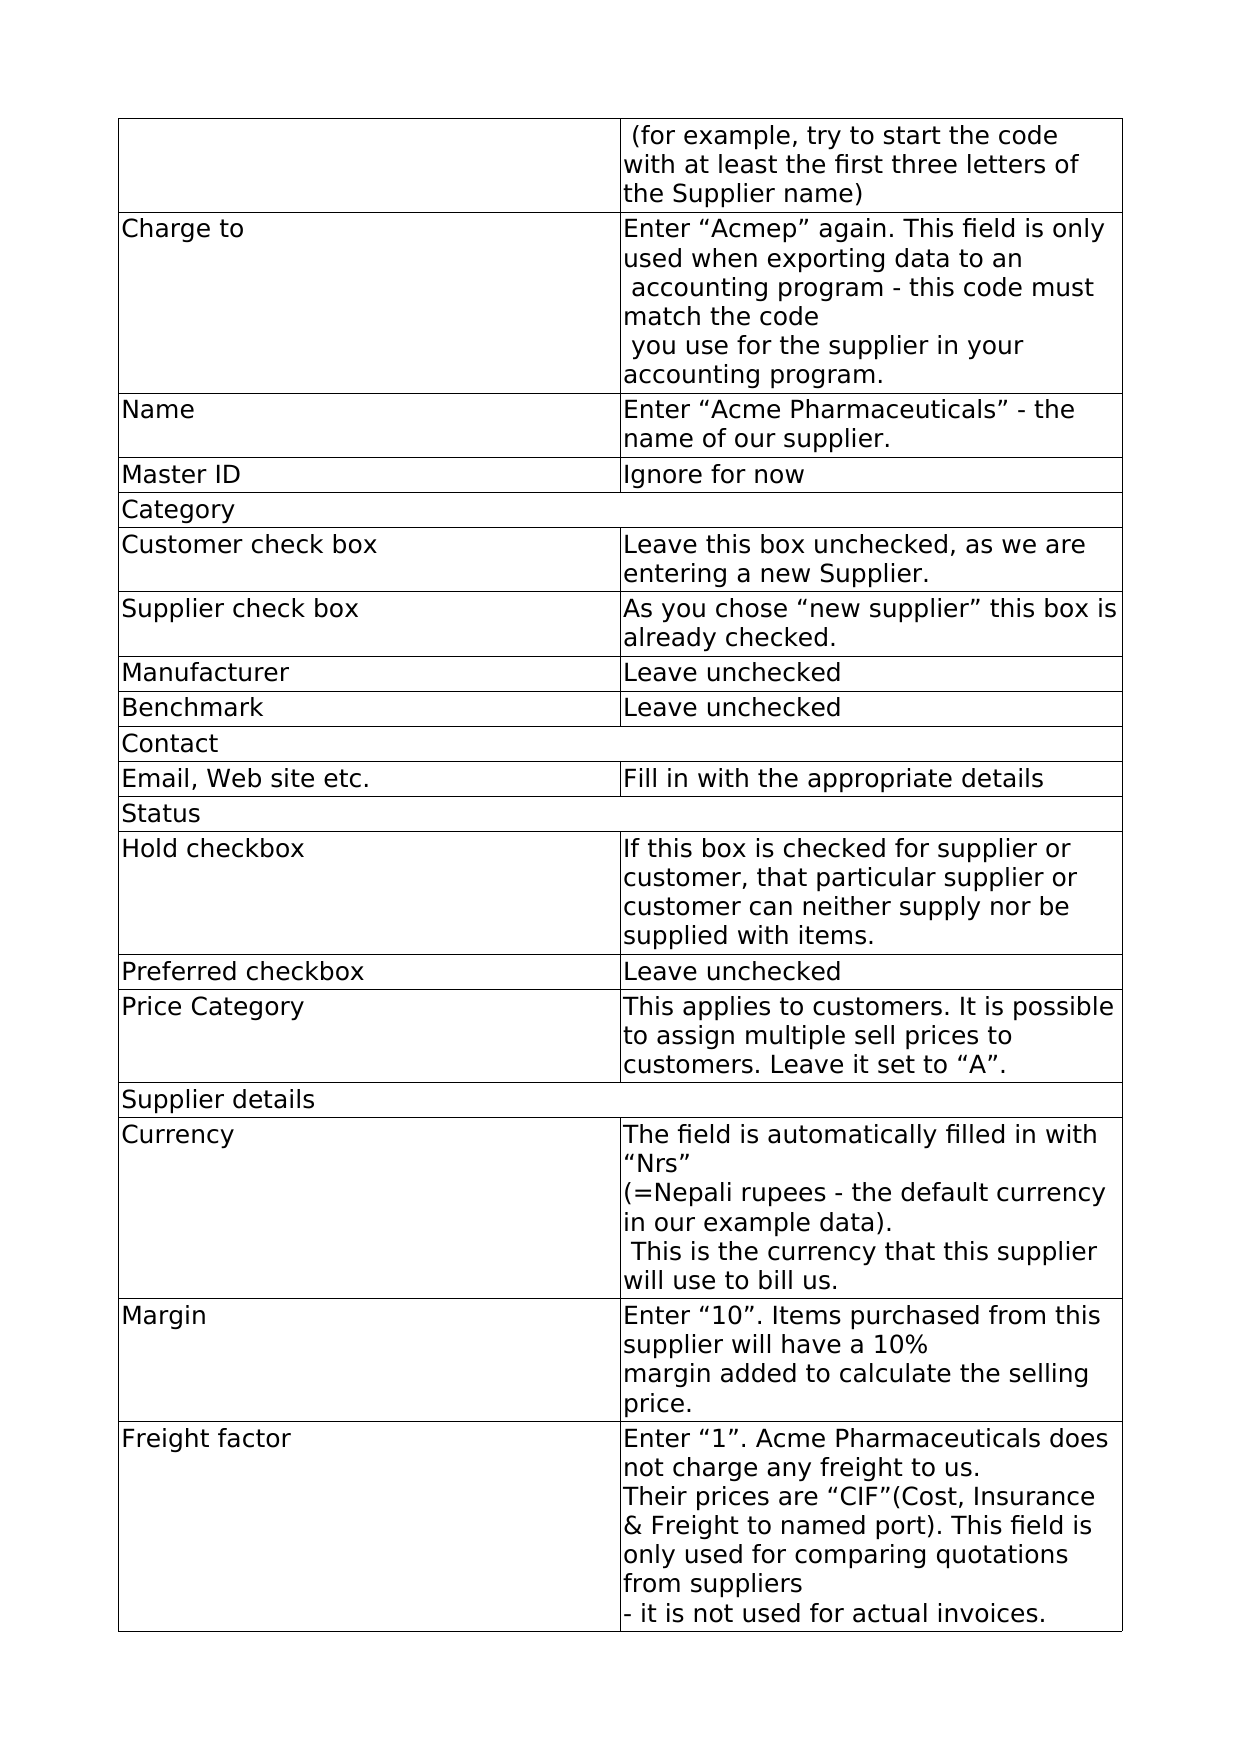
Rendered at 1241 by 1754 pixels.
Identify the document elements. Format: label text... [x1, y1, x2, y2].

table_cell Leave unchecked [621, 955, 1122, 989]
table_cell Currency [119, 1118, 620, 1298]
table_cell Hold checkbox [119, 832, 620, 954]
table_cell Contact [119, 727, 1122, 761]
table_cell Margin [119, 1299, 620, 1421]
table_cell As you chose “new supplier” this box is already checked. [621, 592, 1122, 656]
table_cell Master ID [119, 458, 620, 492]
table_cell Charge to [119, 213, 620, 392]
table_cell Leave unchecked [621, 657, 1122, 691]
table_cell If this box is checked for supplier or customer, that particular supplier or customer can neither supply nor be supplied with items. [621, 832, 1122, 954]
table_cell Category [119, 493, 1122, 527]
table_cell This applies to customers. It is possible to assign multiple sell prices to customers. Leave it set to “A”. [621, 990, 1122, 1082]
table_cell Email, Web site etc. [119, 762, 620, 796]
table_cell Customer check box [119, 528, 620, 591]
table_cell Manufacturer [119, 657, 620, 691]
table_cell Supplier check box [119, 592, 620, 656]
table_cell Supplier details [119, 1083, 1122, 1117]
table_cell Fill in with the appropriate details [621, 762, 1122, 796]
table_cell Leave unchecked [621, 692, 1122, 726]
table_cell Enter “Acmep” again. This field is only used when exporting data to an accounting program - this code must match the code you use for the supplier in your accounting program. [621, 213, 1122, 392]
table_cell Benchmark [119, 692, 620, 726]
table_cell Ignore for now [621, 458, 1122, 492]
table_cell The field is automatically filled in with “Nrs” (=Nepali rupees - the default currency in our example data). This is the currency that this supplier will use to bill us. [621, 1118, 1122, 1298]
table_cell Leave this box unchecked, as we are entering a new Supplier. [621, 528, 1122, 591]
table_cell Name [119, 394, 620, 457]
table_cell [119, 119, 620, 212]
table_cell Enter “1”. Acme Pharmaceuticals does not charge any freight to us. Their prices are “CIF”(Cost, Insurance & Freight to named port). This field is only used for comparing quotations from suppliers - it is not used for actual invoices. [621, 1422, 1122, 1631]
table_cell Preferred checkbox [119, 955, 620, 989]
table_cell Price Category [119, 990, 620, 1082]
table_cell Freight factor [119, 1422, 620, 1631]
table_cell (for example, try to start the code with at least the first three letters of the Supplier name) [621, 119, 1122, 212]
table_cell Enter “Acme Pharmaceuticals” - the name of our supplier. [621, 394, 1122, 457]
table_cell Enter “10”. Items purchased from this supplier will have a 10% margin added to calculate the selling price. [621, 1299, 1122, 1421]
table_cell Status [119, 797, 1122, 831]
